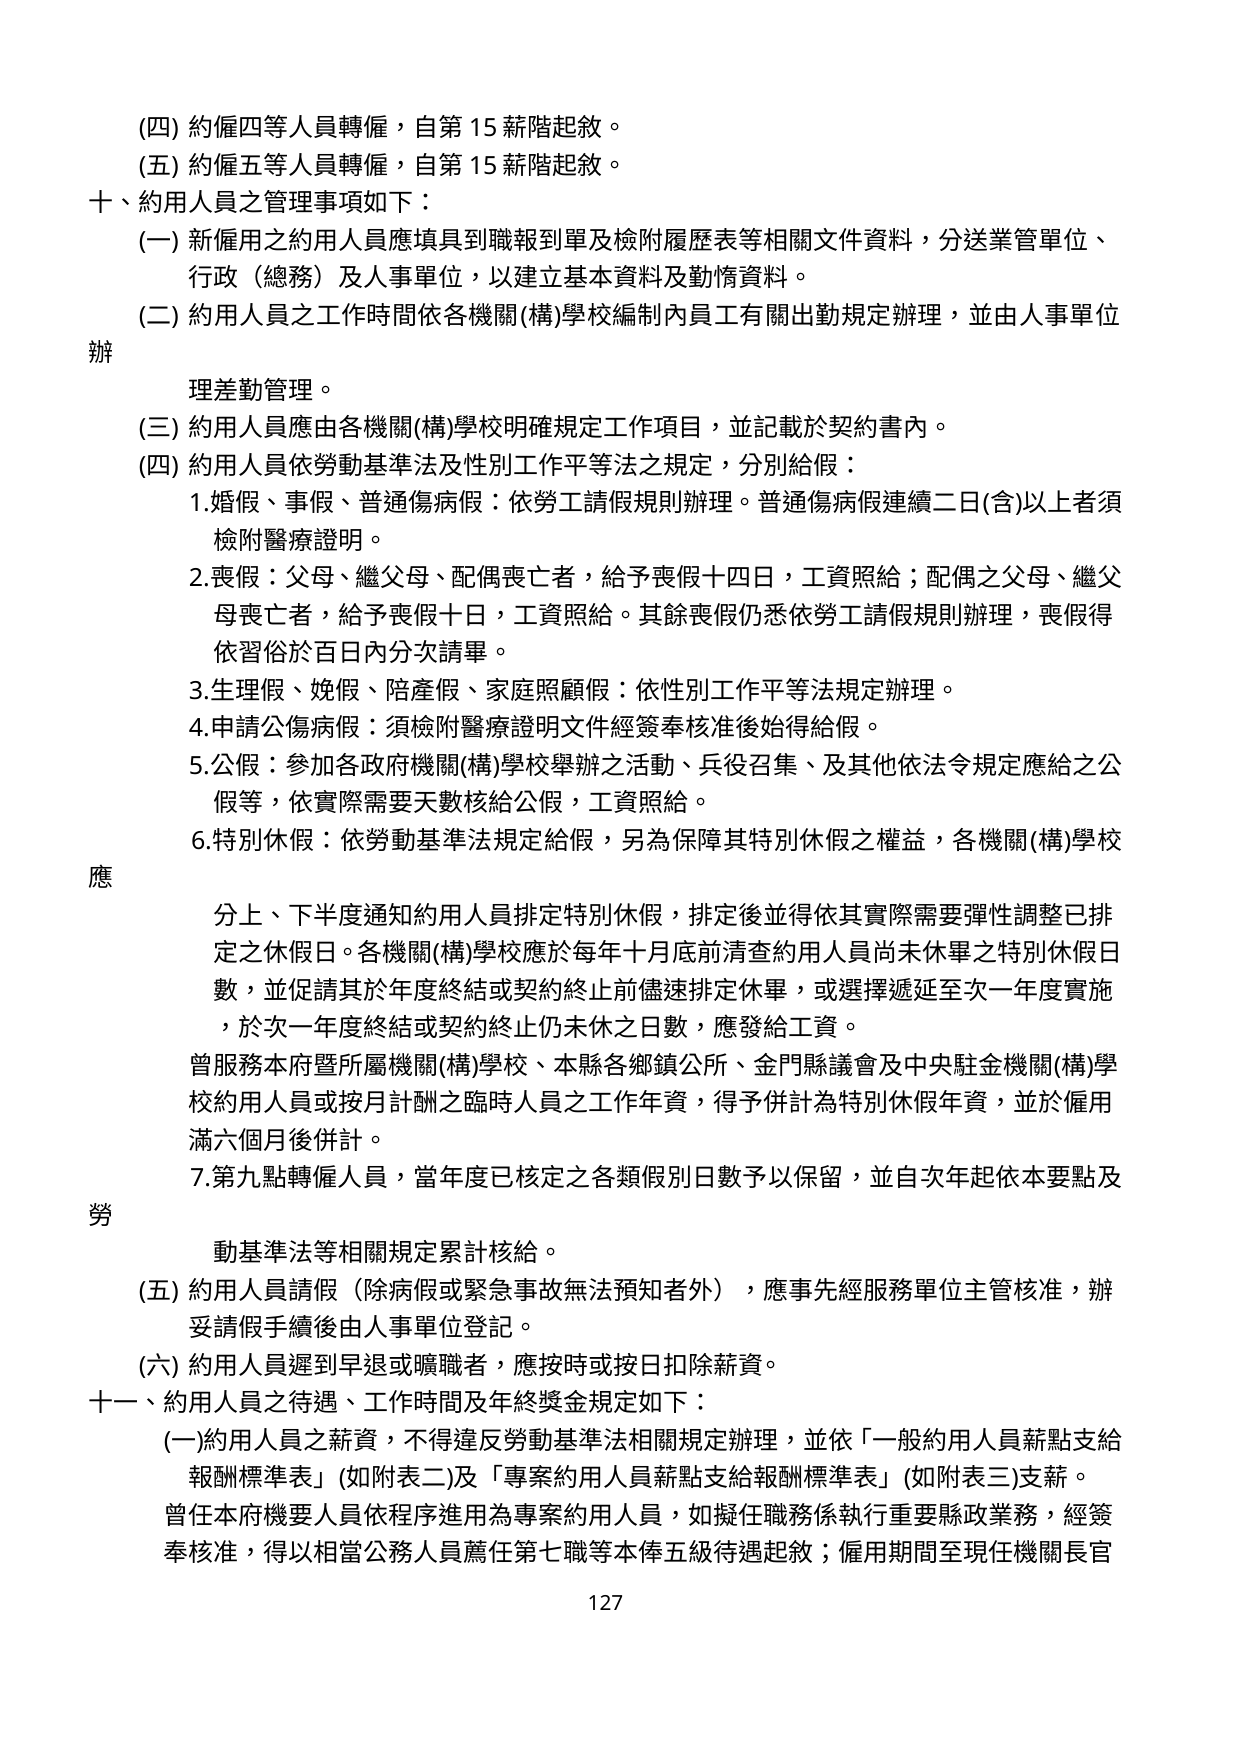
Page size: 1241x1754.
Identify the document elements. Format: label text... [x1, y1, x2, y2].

subtitle 定之休假日。各機關(構)學校應於每年十月底前清查約用人員尚未休畢之特別休假日 [89, 932, 1122, 969]
subtitle (五) 約僱五等人員轉僱，自第15薪階起敘。 [89, 144, 1122, 182]
subtitle ，於次一年度終結或契約終止仍未休之日數，應發給工資。 [89, 1007, 1122, 1044]
subtitle 曾服務本府暨所屬機關(構)學校、本縣各鄉鎮公所、金門縣議會及中央駐金機關(構)學 [89, 1044, 1122, 1082]
subtitle 動基準法等相關規定累計核給。 [89, 1232, 1122, 1269]
subtitle 4.申請公傷病假：須檢附醫療證明文件經簽奉核准後始得給假。 [89, 707, 1122, 744]
subtitle (三) 約用人員應由各機關(構)學校明確規定工作項目，並記載於契約書內。 [89, 407, 1122, 444]
subtitle (五) 約用人員請假（除病假或緊急事故無法預知者外），應事先經服務單位主管核准，辦 [89, 1269, 1122, 1307]
subtitle 分上、下半度通知約用人員排定特別休假，排定後並得依其實際需要彈性調整已排 [89, 894, 1122, 932]
subtitle 十一、約用人員之待遇、工作時間及年終獎金規定如下： [89, 1382, 1122, 1419]
subtitle (四) 約僱四等人員轉僱，自第15薪階起敘。 [89, 107, 1122, 144]
subtitle 3.生理假、娩假、陪產假、家庭照顧假：依性別工作平等法規定辦理。 [89, 669, 1122, 707]
subtitle (四) 約用人員依勞動基準法及性別工作平等法之規定，分別給假： [89, 444, 1122, 482]
subtitle 十、約用人員之管理事項如下： [89, 182, 1122, 219]
subtitle 母喪亡者，給予喪假十日，工資照給。其餘喪假仍悉依勞工請假規則辦理，喪假得 [89, 594, 1122, 632]
subtitle 5.公假：參加各政府機關(構)學校舉辦之活動、兵役召集、及其他依法令規定應給之公 [89, 744, 1122, 782]
subtitle 奉核准，得以相當公務人員薦任第七職等本俸五級待遇起敘；僱用期間至現任機關長官 [89, 1532, 1122, 1569]
subtitle 2.喪假：父母、繼父母、配偶喪亡者，給予喪假十四日，工資照給；配偶之父母、繼父 [89, 557, 1122, 594]
subtitle 假等，依實際需要天數核給公假，工資照給。 [89, 782, 1122, 819]
subtitle 妥請假手續後由人事單位登記。 [89, 1307, 1122, 1344]
subtitle 6.特別休假：依勞動基準法規定給假，另為保障其特別休假之權益，各機關(構)學校應 [89, 819, 1122, 894]
subtitle 數，並促請其於年度終結或契約終止前儘速排定休畢，或選擇遞延至次一年度實施 [89, 969, 1122, 1007]
subtitle 校約用人員或按月計酬之臨時人員之工作年資，得予併計為特別休假年資，並於僱用 [89, 1082, 1122, 1119]
subtitle (一)約用人員之薪資，不得違反勞動基準法相關規定辦理，並依「一般約用人員薪點支給 [89, 1419, 1122, 1457]
subtitle 依習俗於百日內分次請畢。 [89, 632, 1122, 669]
subtitle 報酬標準表」(如附表二)及「專案約用人員薪點支給報酬標準表」(如附表三)支薪。 [89, 1457, 1122, 1494]
subtitle 理差勤管理。 [89, 369, 1122, 407]
subtitle 行政（總務）及人事單位，以建立基本資料及勤惰資料。 [89, 257, 1122, 294]
subtitle 滿六個月後併計。 [89, 1119, 1122, 1157]
subtitle 曾任本府機要人員依程序進用為專案約用人員，如擬任職務係執行重要縣政業務，經簽 [89, 1494, 1122, 1532]
subtitle (六) 約用人員遲到早退或曠職者，應按時或按日扣除薪資。 [89, 1344, 1122, 1382]
subtitle 7.第九點轉僱人員，當年度已核定之各類假別日數予以保留，並自次年起依本要點及勞 [89, 1157, 1122, 1232]
subtitle (二) 約用人員之工作時間依各機關(構)學校編制內員工有關出勤規定辦理，並由人事單位辦 [89, 294, 1122, 369]
subtitle (一) 新僱用之約用人員應填具到職報到單及檢附履歷表等相關文件資料，分送業管單位、 [89, 219, 1122, 257]
subtitle 檢附醫療證明。 [89, 519, 1122, 557]
subtitle 1.婚假、事假、普通傷病假：依勞工請假規則辦理。普通傷病假連續二日(含)以上者須 [89, 482, 1122, 519]
